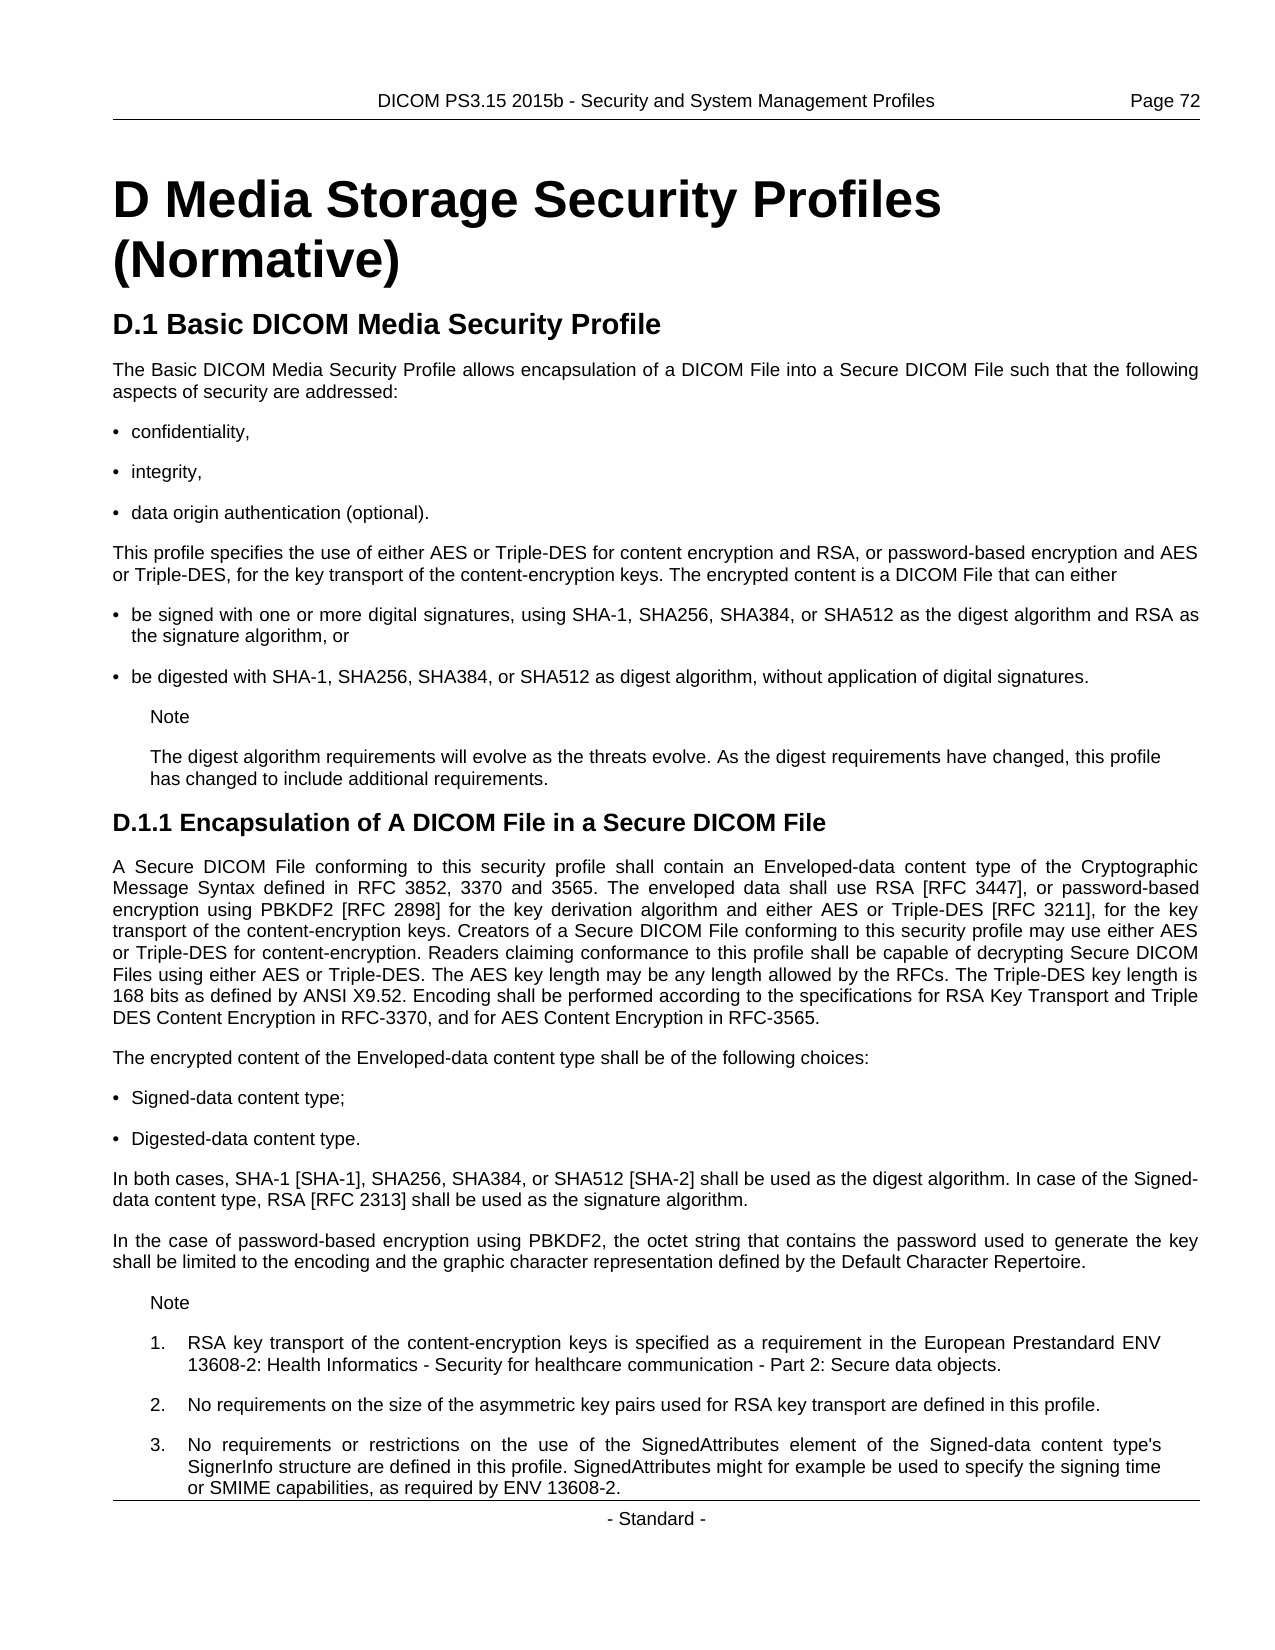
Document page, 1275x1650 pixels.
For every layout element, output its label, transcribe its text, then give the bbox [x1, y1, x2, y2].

list be digested with SHA-1, SHA256, SHA384, or SHA512 as digest algorithm, without application of digital signatures. [112, 666, 1200, 687]
list integrity, [112, 461, 1200, 483]
text The Basic DICOM Media Security Profile allows encapsulation of a DICOM File into a Secure DICOM File such that the following aspects of security are addressed: [112, 359, 1200, 402]
text D.1.1 Encapsulation of A DICOM File in a Secure DICOM File [112, 808, 1200, 837]
text D Media Storage Security Profiles (Normative) [112, 169, 1200, 288]
text In both cases, SHA-1 [SHA-1], SHA256, SHA384, or SHA512 [SHA-2] shall be used as the digest algorithm. In case of the Signed-data content type, RSA [RFC 2313] shall be used as the signature algorithm. [112, 1168, 1200, 1211]
list No requirements or restrictions on the use of the SignedAttributes element of the Signed-data content type's SignerInfo structure are defined in this profile. SignedAttributes might for example be used to specify the signing time or SMIME capabilities, as required by ENV 13608-2. [150, 1434, 1162, 1499]
list confidentiality, [112, 421, 1200, 442]
text In the case of password-based encryption using PBKDF2, the octet string that contains the password used to generate the key shall be limited to the encoding and the graphic character representation defined by the Default Character Repertoire. [112, 1229, 1200, 1273]
list be signed with one or more digital signatures, using SHA-1, SHA256, SHA384, or SHA512 as the digest algorithm and RSA as the signature algorithm, or [112, 604, 1200, 647]
list No requirements on the size of the asymmetric key pairs used for RSA key transport are defined in this profile. [150, 1394, 1162, 1415]
list data origin authentication (optional). [112, 501, 1200, 523]
text This profile specifies the use of either AES or Triple-DES for content encryption and RSA, or password-based encryption and AES or Triple-DES, for the key transport of the content-encryption keys. The encrypted content is a DICOM File that can either [112, 542, 1200, 585]
text Note [150, 1291, 1162, 1313]
list Signed-data content type; [112, 1087, 1200, 1109]
text The encrypted content of the Enveloped-data content type shall be of the following choices: [112, 1047, 1200, 1068]
text Note [150, 706, 1162, 727]
list RSA key transport of the content-encryption keys is specified as a requirement in the European Prestandard ENV 13608-2: Health Informatics - Security for healthcare communication - Part 2: Secure data objects. [150, 1332, 1162, 1375]
text D.1 Basic DICOM Media Security Profile [112, 307, 1200, 340]
list Digested-data content type. [112, 1127, 1200, 1149]
text The digest algorithm requirements will evolve as the threats evolve. As the digest requirements have changed, this profile has changed to include additional requirements. [150, 746, 1162, 789]
text A Secure DICOM File conforming to this security profile shall contain an Enveloped-data content type of the Cryptographic Message Syntax defined in RFC 3852, 3370 and 3565. The enveloped data shall use RSA [RFC 3447], or password-based encryption using PBKDF2 [RFC 2898] for the key derivation algorithm and either AES or Triple-DES [RFC 3211], for the key transport of the content-encryption keys. Creators of a Secure DICOM File conforming to this security profile may use either AES or Triple-DES for content-encryption. Readers claiming conformance to this profile shall be capable of decrypting Secure DICOM Files using either AES or Triple-DES. The AES key length may be any length allowed by the RFCs. The Triple-DES key length is 168 bits as defined by ANSI X9.52. Encoding shall be performed according to the specifications for RSA Key Transport and Triple DES Content Encryption in RFC-3370, and for AES Content Encryption in RFC-3565. [112, 856, 1200, 1028]
